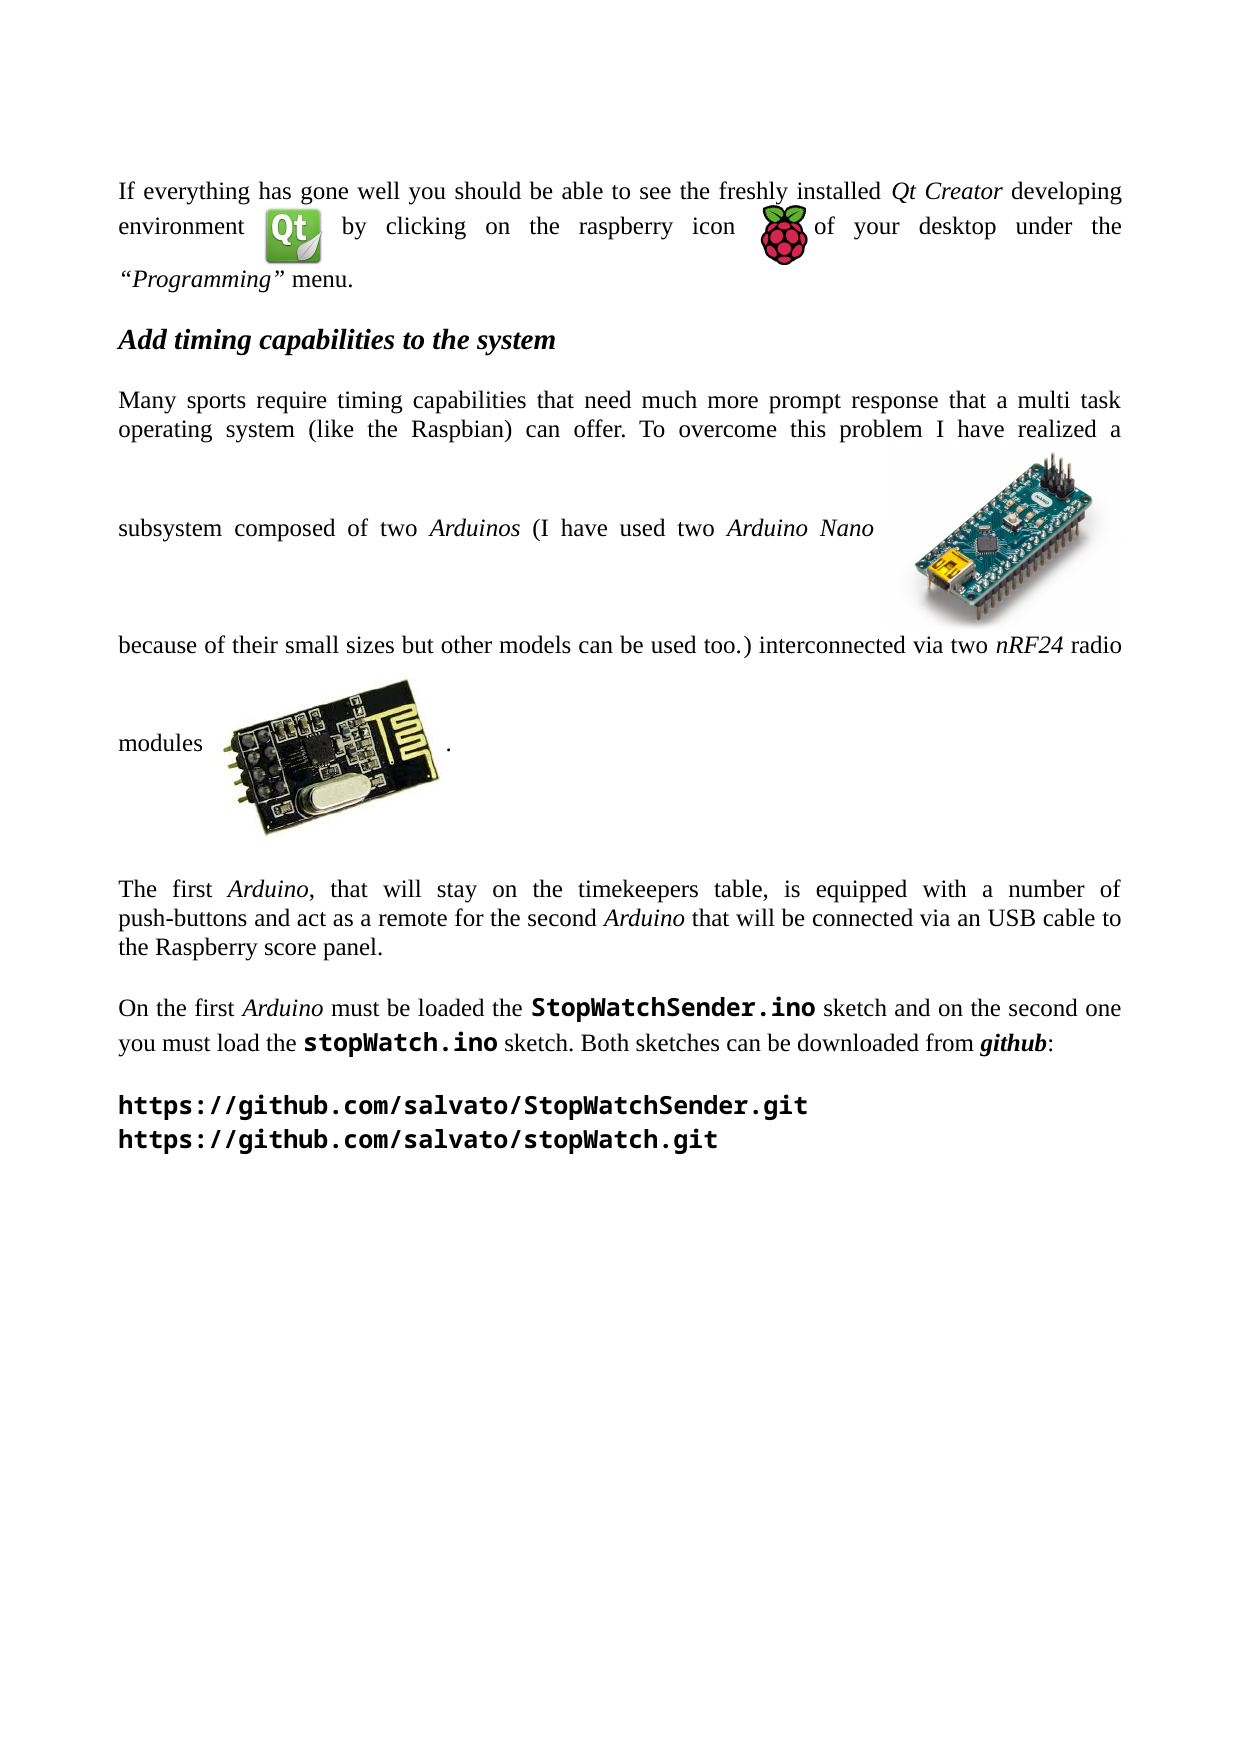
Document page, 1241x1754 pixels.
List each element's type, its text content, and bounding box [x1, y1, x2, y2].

text The first Arduino, that will stay on the timekeepers table, is equipped with a number of push‑buttons and act as a remote for the second Arduino that will be connected via an USB cable to the Raspberry score panel. [118, 874, 1122, 961]
text On the first Arduino must be loaded the StopWatchSender.ino sketch and on the second one you must load the stopWatch.ino sketch. Both sketches can be downloaded from github: [118, 990, 1122, 1058]
text Add timing capabilities to the system [118, 322, 1122, 356]
text https://github.com/salvato/stopWatch.git [118, 1122, 1122, 1156]
picture [263, 205, 323, 265]
text https://github.com/salvato/StopWatchSender.git [118, 1088, 1122, 1122]
picture [885, 442, 1122, 631]
text Many sports require timing capabilities that need much more prompt response that a multi task operating system (like the Raspbian) can offer. To overcome this problem I have realized a subsystem composed of two Arduinos (I have used two Arduino Nano because of their small sizes but other models can be used too.) interconnected via two nRF24 radio modules . [118, 385, 1122, 845]
picture [209, 658, 446, 845]
picture [754, 205, 814, 265]
text If everything has gone well you should be able to see the freshly installed Qt Creator developing environment by clicking on the raspberry icon of your desktop under the “Programming” menu. [118, 176, 1122, 293]
